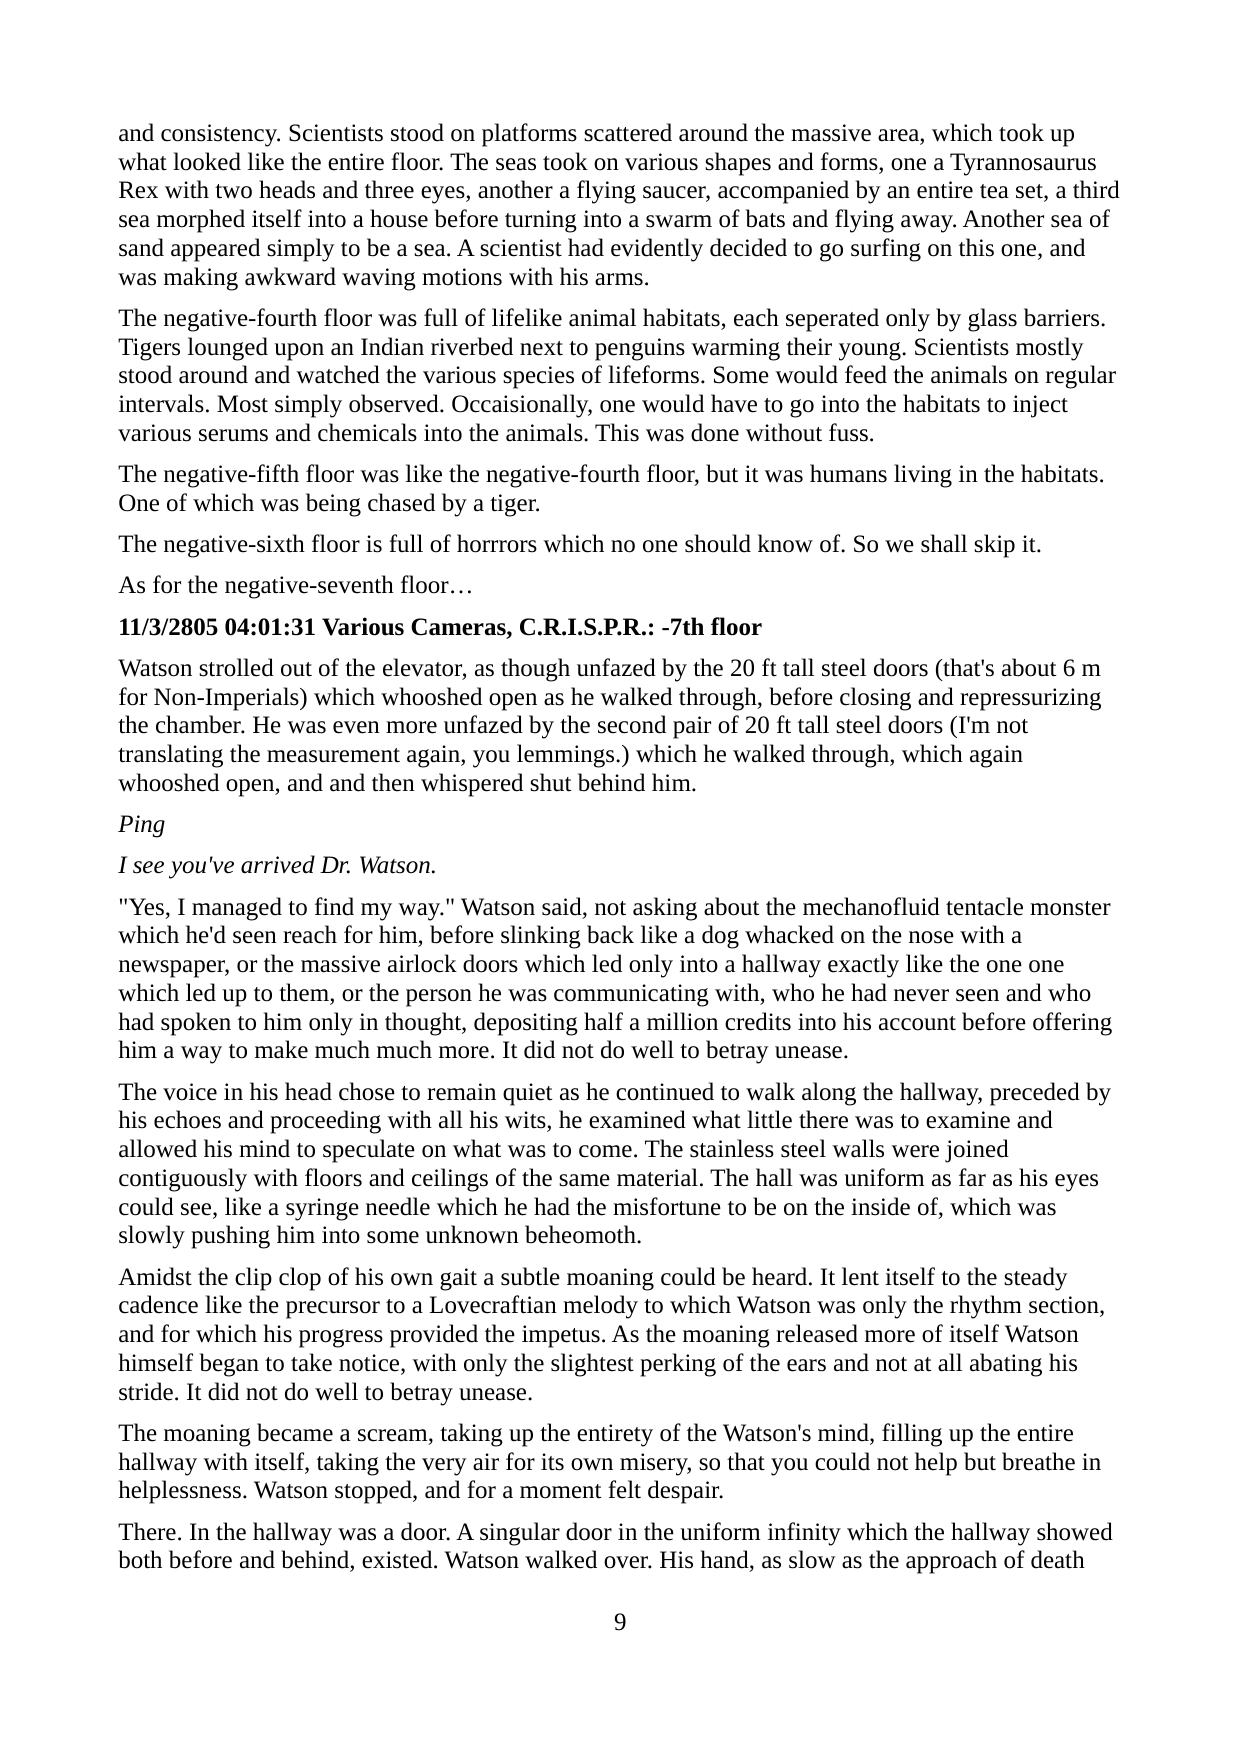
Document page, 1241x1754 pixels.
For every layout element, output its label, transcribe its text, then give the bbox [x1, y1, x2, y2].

text The moaning became a scream, taking up the entirety of the Watson's mind, filling up the entire hallway with itself, taking the very air for its own misery, so that you could not help but breathe in helplessness. Watson stopped, and for a moment felt despair. [118, 1418, 1122, 1504]
text The voice in his head chose to remain quiet as he continued to walk along the hallway, preceded by his echoes and proceeding with all his wits, he examined what little there was to examine and allowed his mind to speculate on what was to come. The stainless steel walls were joined contiguously with floors and ceilings of the same material. The hall was uniform as far as his eyes could see, like a syringe needle which he had the misfortune to be on the inside of, which was slowly pushing him into some unknown beheomoth. [118, 1077, 1122, 1249]
text and consistency. Scientists stood on platforms scattered around the massive area, which took up what looked like the entire floor. The seas took on various shapes and forms, one a Tyrannosaurus Rex with two heads and three eyes, another a flying saucer, accompanied by an entire tea set, a third sea morphed itself into a house before turning into a swarm of bats and flying away. Another sea of sand appeared simply to be a sea. A scientist had evidently decided to go surfing on this one, and was making awkward waving motions with his arms. [118, 118, 1122, 291]
text I see you've arrived Dr. Watson. [118, 851, 1122, 879]
text Amidst the clip clop of his own gait a subtle moaning could be heard. It lent itself to the steady cadence like the precursor to a Lovecraftian melody to which Watson was only the rhythm section, and for which his progress provided the impetus. As the moaning released more of itself Watson himself began to take notice, with only the slightest perking of the ears and not at all abating his stride. It did not do well to betray unease. [118, 1262, 1122, 1406]
text Watson strolled out of the elevator, as though unfazed by the 20 ft tall steel doors (that's about 6 m for Non-Imperials) which whooshed open as he walked through, before closing and repressurizing the chamber. He was even more unfazed by the second pair of 20 ft tall steel doors (I'm not translating the measurement again, you lemmings.) which he walked through, which again whooshed open, and and then whispered shut behind him. [118, 653, 1122, 797]
text There. In the hallway was a door. A singular door in the uniform infinity which the hallway showed both before and behind, existed. Watson walked over. His hand, as slow as the approach of death [118, 1517, 1122, 1574]
text As for the negative-seventh floor… [118, 571, 1122, 599]
text The negative-fifth floor was like the negative-fourth floor, but it was humans living in the habitats. One of which was being chased by a tiger. [118, 459, 1122, 517]
text The negative-sixth floor is full of horrrors which no one should know of. So we shall skip it. [118, 529, 1122, 558]
text The negative-fourth floor was full of lifelike animal habitats, each seperated only by glass barriers. Tigers lounged upon an Indian riverbed next to penguins warming their young. Scientists mostly stood around and watched the various species of lifeforms. Some would feed the animals on regular intervals. Most simply observed. Occaisionally, one would have to go into the habitats to inject various serums and chemicals into the animals. This was done without fuss. [118, 303, 1122, 447]
text Ping [118, 809, 1122, 838]
text "Yes, I managed to find my way." Watson said, not asking about the mechanofluid tentacle monster which he'd seen reach for him, before slinking back like a dog whacked on the nose with a newspaper, or the massive airlock doors which led only into a hallway exactly like the one one which led up to them, or the person he was communicating with, who he had never seen and who had spoken to him only in thought, depositing half a million credits into his account before offering him a way to make much much more. It did not do well to betray unease. [118, 892, 1122, 1064]
text 11/3/2805 04:01:31 Various Cameras, C.R.I.S.P.R.: -7th floor [118, 612, 1122, 641]
